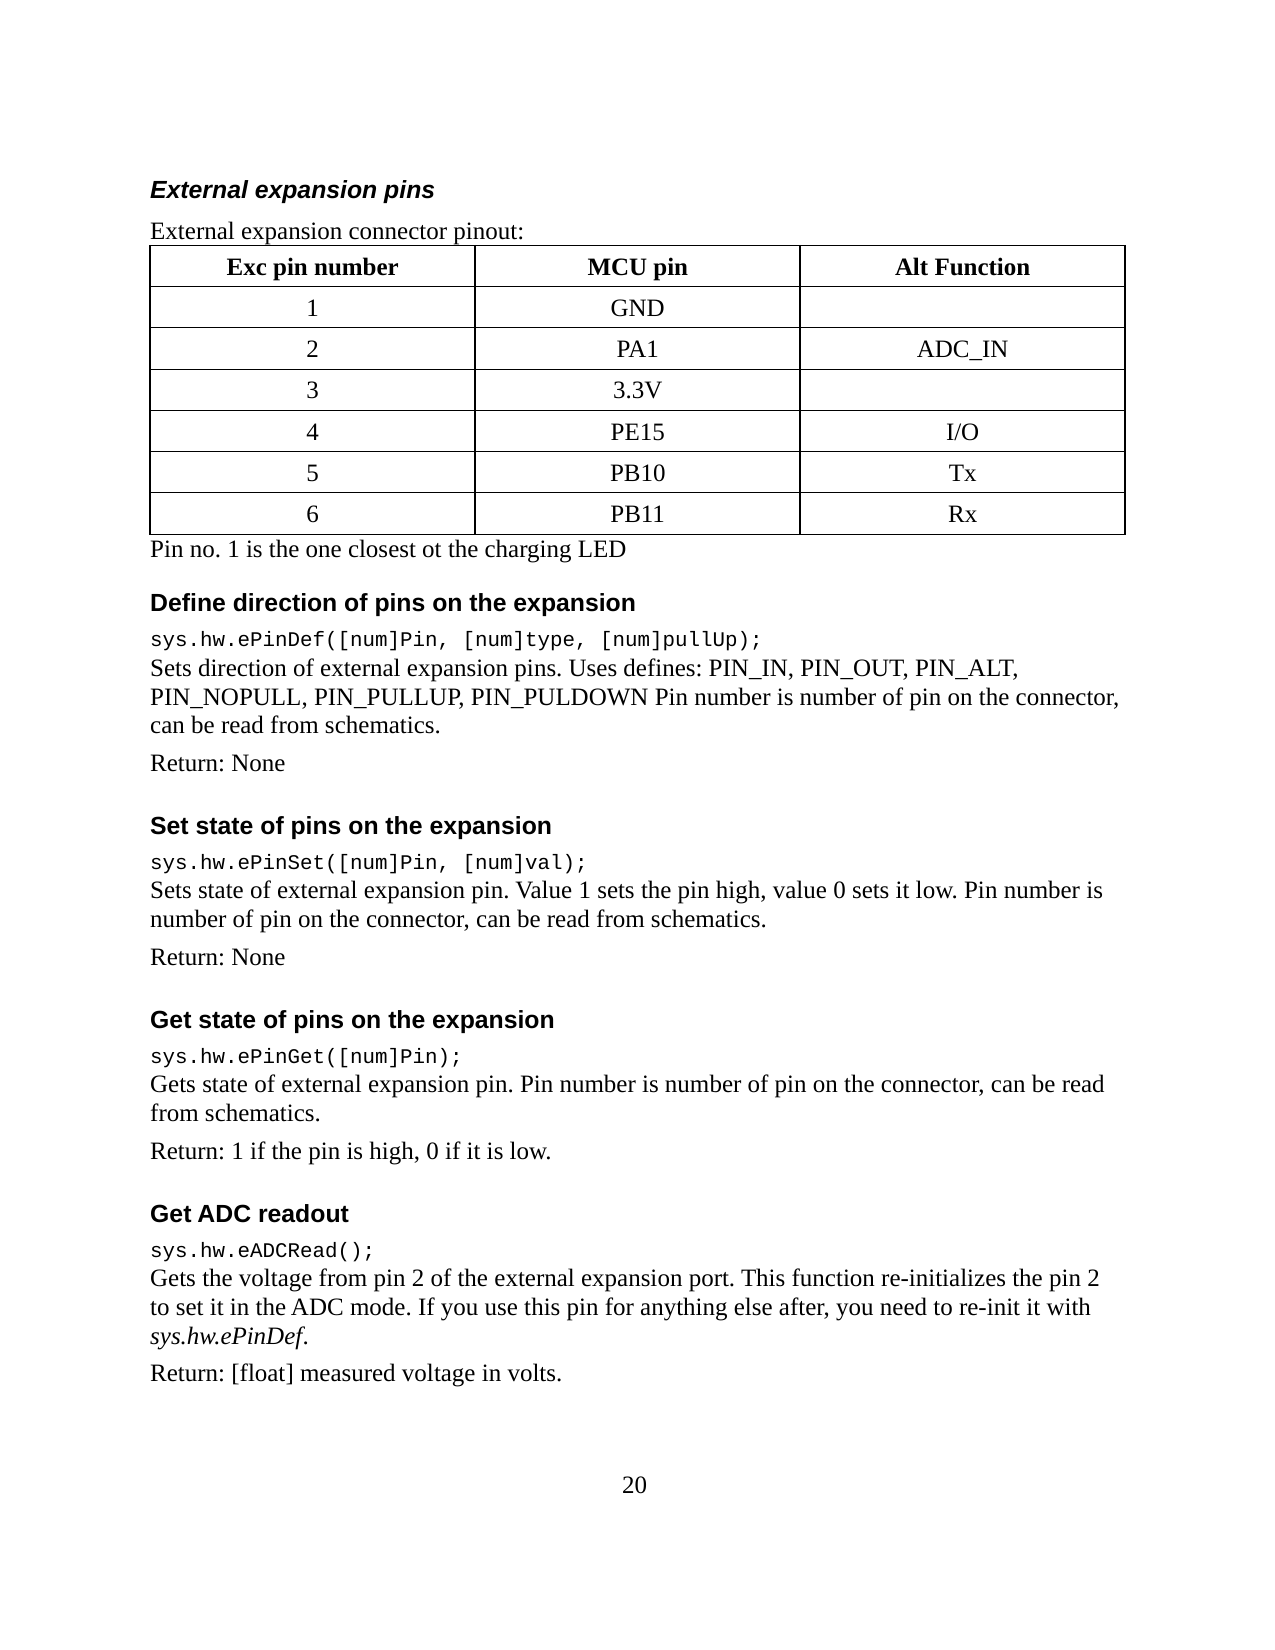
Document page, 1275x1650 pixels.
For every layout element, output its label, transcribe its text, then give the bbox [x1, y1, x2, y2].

text sys.hw.ePinSet([num]Pin, [num]val); [150, 852, 1125, 876]
table_cell PA1 [476, 328, 799, 368]
text Gets the voltage from pin 2 of the external expansion port. This function re-initializes the pin 2 to set it in the ADC mode. If you use this pin for anything else after, you need to re-init it with sys.hw.ePinDef. [150, 1263, 1125, 1349]
table_cell PB11 [476, 493, 799, 533]
text sys.hw.eADCRead(); [150, 1240, 1125, 1263]
table_cell [801, 287, 1124, 327]
table_cell 6 [151, 493, 474, 533]
table_cell 4 [151, 411, 474, 451]
table_header Alt Function [801, 246, 1124, 286]
table_cell 3.3V [476, 370, 799, 410]
text Sets state of external expansion pin. Value 1 sets the pin high, value 0 sets it low. Pin number is number of pin on the connector, can be read from schematics. [150, 876, 1125, 933]
table_cell I/O [801, 411, 1124, 451]
table_cell PE15 [476, 411, 799, 451]
table_cell PB10 [476, 452, 799, 492]
table_cell 3 [151, 370, 474, 410]
text Pin no. 1 is the one closest ot the charging LED [150, 535, 1125, 563]
subtitle External expansion pins [150, 175, 1125, 203]
text Return: [float] measured voltage in volts. [150, 1358, 1125, 1387]
subtitle Get state of pins on the expansion [150, 1005, 1125, 1033]
table_cell ADC_IN [801, 328, 1124, 368]
text Return: None [150, 942, 1125, 971]
table_cell 2 [151, 328, 474, 368]
text sys.hw.ePinGet([num]Pin); [150, 1046, 1125, 1069]
table_cell 5 [151, 452, 474, 492]
text Return: 1 if the pin is high, 0 if it is low. [150, 1136, 1125, 1165]
subtitle Set state of pins on the expansion [150, 811, 1125, 839]
text External expansion connector pinout: [150, 216, 1125, 245]
subtitle Get ADC readout [150, 1199, 1125, 1227]
table_cell Tx [801, 452, 1124, 492]
text sys.hw.ePinDef([num]Pin, [num]type, [num]pullUp); [150, 629, 1125, 653]
table_cell Rx [801, 493, 1124, 533]
table_header MCU pin [476, 246, 799, 286]
text Sets direction of external expansion pins. Uses defines: PIN_IN, PIN_OUT, PIN_ALT, PIN_NOPULL, PIN_PULLUP, PIN_PULDOWN Pin number is number of pin on the connector, can be read from schematics. [150, 653, 1125, 739]
table_cell GND [476, 287, 799, 327]
table_cell [801, 370, 1124, 410]
text Return: None [150, 748, 1125, 777]
subtitle Define direction of pins on the expansion [150, 588, 1125, 617]
table_header Exc pin number [151, 246, 474, 286]
text Gets state of external expansion pin. Pin number is number of pin on the connector, can be read from schematics. [150, 1069, 1125, 1127]
table_cell 1 [151, 287, 474, 327]
